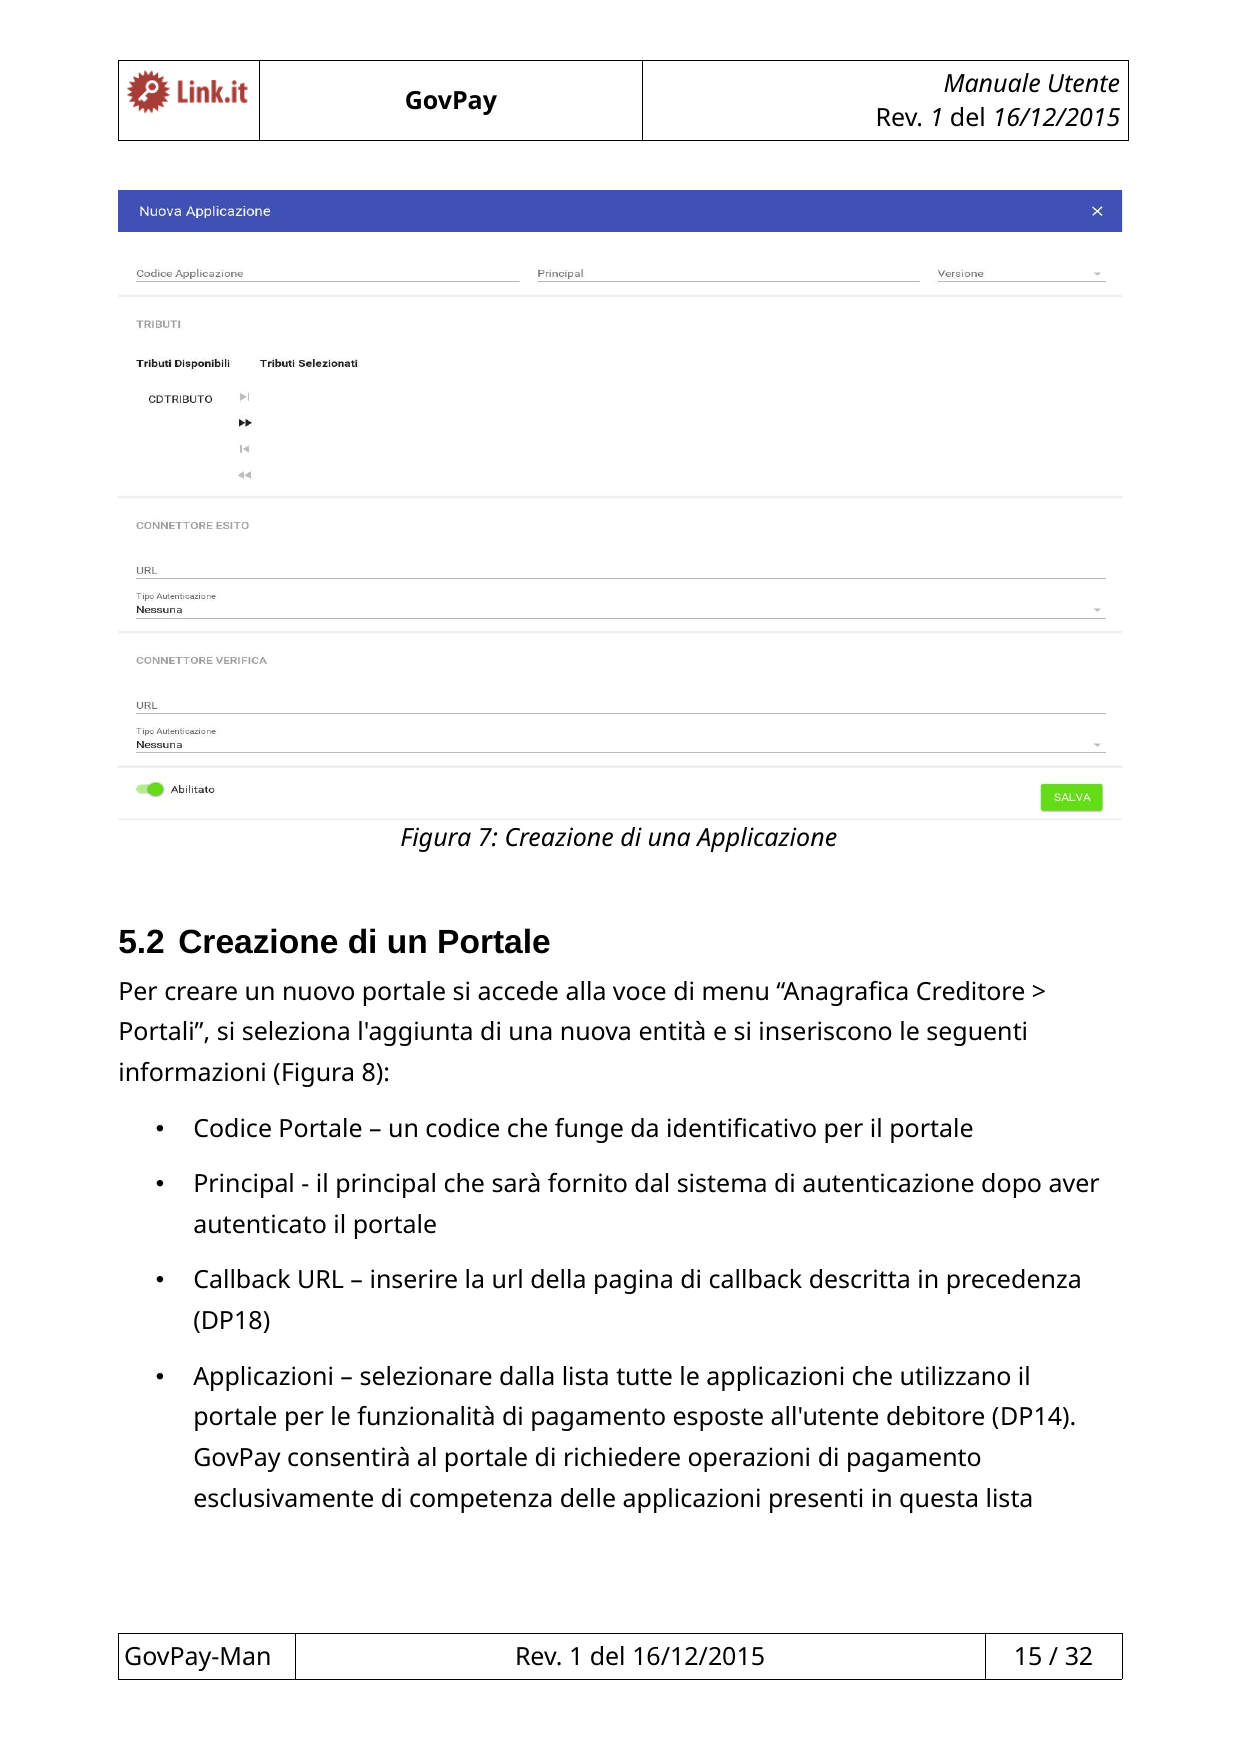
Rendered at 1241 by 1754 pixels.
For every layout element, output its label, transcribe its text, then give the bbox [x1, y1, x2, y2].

text Per creare un nuovo portale si accede alla voce di menu “Anagrafica Creditore > Portali”, si seleziona l'aggiunta di una nuova entità e si inseriscono le seguenti informazioni (Figura 8): [118, 973, 1122, 1089]
list Applicazioni – selezionare dalla lista tutte le applicazioni che utilizzano il portale per le funzionalità di pagamento esposte all'utente debitore (DP14). GovPay consentirà al portale di richiedere operazioni di pagamento esclusivamente di competenza delle applicazioni presenti in questa lista [156, 1358, 1122, 1515]
picture [123, 65, 254, 119]
list Callback URL – inserire la url della pagina di callback descritta in precedenza (DP18) [156, 1262, 1122, 1337]
text Figura 7: Creazione di una Applicazione [118, 820, 1122, 853]
picture [118, 190, 1123, 820]
subtitle Creazione di un Portale [118, 922, 1122, 961]
list Principal - il principal che sarà fornito dal sistema di autenticazione dopo aver autenticato il portale [156, 1166, 1122, 1241]
list Codice Portale – un codice che funge da identificativo per il portale [156, 1110, 1122, 1144]
